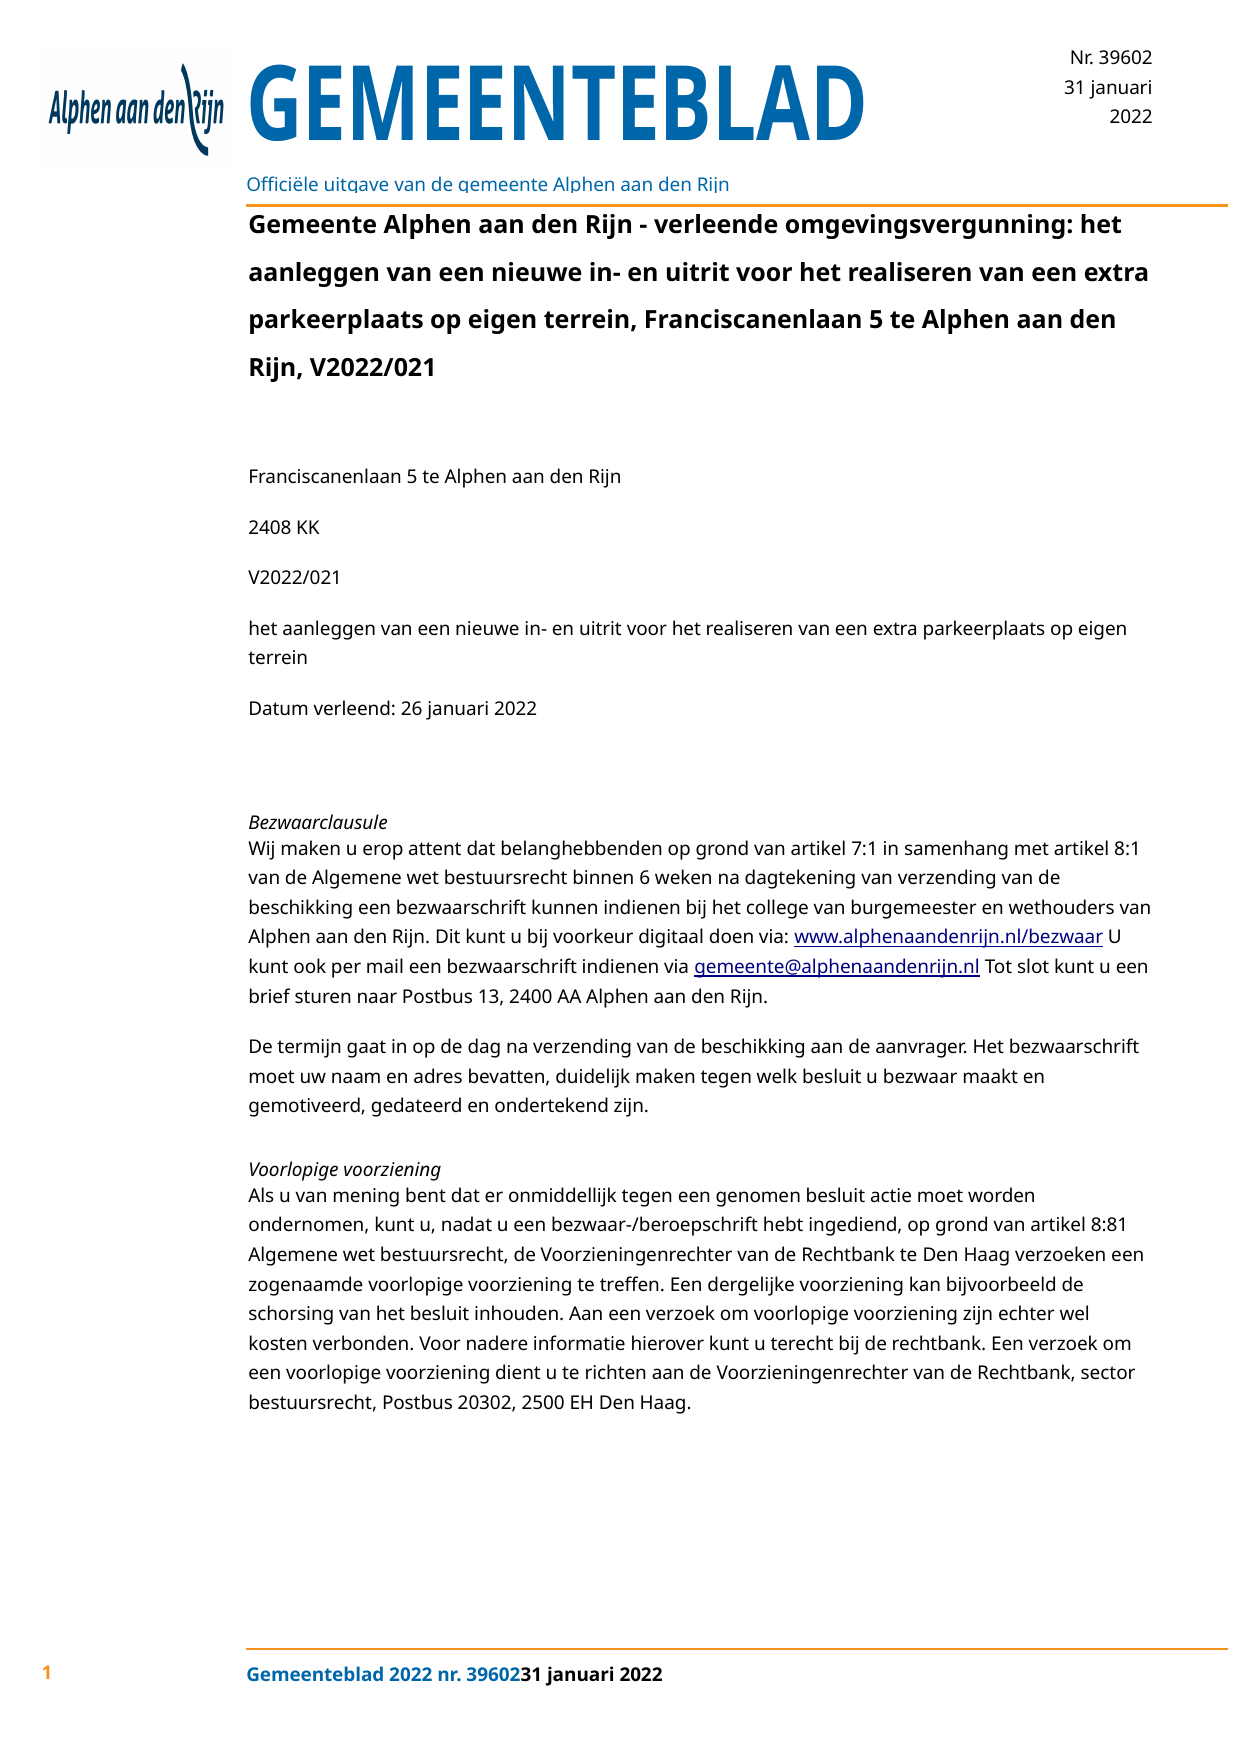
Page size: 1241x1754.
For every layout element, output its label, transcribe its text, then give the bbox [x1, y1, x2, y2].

text Voorlopige voorziening [248, 1156, 1152, 1182]
text het aanleggen van een nieuwe in- en uitrit voor het realiseren van een extra parkeerplaats op eigen terrein [248, 615, 1152, 670]
text Als u van mening bent dat er onmiddellijk tegen een genomen besluit actie moet worden ondernomen, kunt u, nadat u een bezwaar-/beroepschrift hebt ingediend, op grond van artikel 8:81 Algemene wet bestuursrecht, de Voorzieningenrechter van de Rechtbank te Den Haag verzoeken een zogenaamde voorlopige voorziening te treffen. Een dergelijke voorziening kan bijvoorbeeld de schorsing van het besluit inhouden. Aan een verzoek om voorlopige voorziening zijn echter wel kosten verbonden. Voor nadere informatie hierover kunt u terecht bij de rechtbank. Een verzoek om een voorlopige voorziening dient u te richten aan de Voorzieningenrechter van de Rechtbank, sector bestuursrecht, Postbus 20302, 2500 EH Den Haag. [248, 1182, 1152, 1415]
text Gemeente Alphen aan den Rijn - verleende omgevingsvergunning: het aanleggen van een nieuwe in- en uitrit voor het realiseren van een extra parkeerplaats op eigen terrein, Franciscanenlaan 5 te Alphen aan den Rijn, V2022/021 [248, 207, 1152, 384]
text De termijn gaat in op de dag na verzending van de beschikking aan de aanvrager. Het bezwaarschrift moet uw naam en adres bevatten, duidelijk maken tegen welk besluit u bezwaar maakt en gemotiveerd, gedateerd en ondertekend zijn. [248, 1033, 1152, 1118]
picture [41, 47, 231, 172]
text Franciscanenlaan 5 te Alphen aan den Rijn [248, 463, 1152, 489]
text V2022/021 [248, 564, 1152, 590]
text Wij maken u erop attent dat belanghebbenden op grond van artikel 7:1 in samenhang met artikel 8:1 van de Algemene wet bestuursrecht binnen 6 weken na dagtekening van verzending van de beschikking een bezwaarschrift kunnen indienen bij het college van burgemeester en wethouders van Alphen aan den Rijn. Dit kunt u bij voorkeur digitaal doen via: www.alphenaandenrijn.nl/bezwaar U kunt ook per mail een bezwaarschrift indienen via gemeente@alphenaandenrijn.nl Tot slot kunt u een brief sturen naar Postbus 13, 2400 AA Alphen aan den Rijn. [248, 835, 1152, 1008]
text 2408 KK [248, 514, 1152, 540]
text Datum verleend: 26 januari 2022 [248, 695, 1152, 721]
text Bezwaarclausule [248, 809, 1152, 835]
